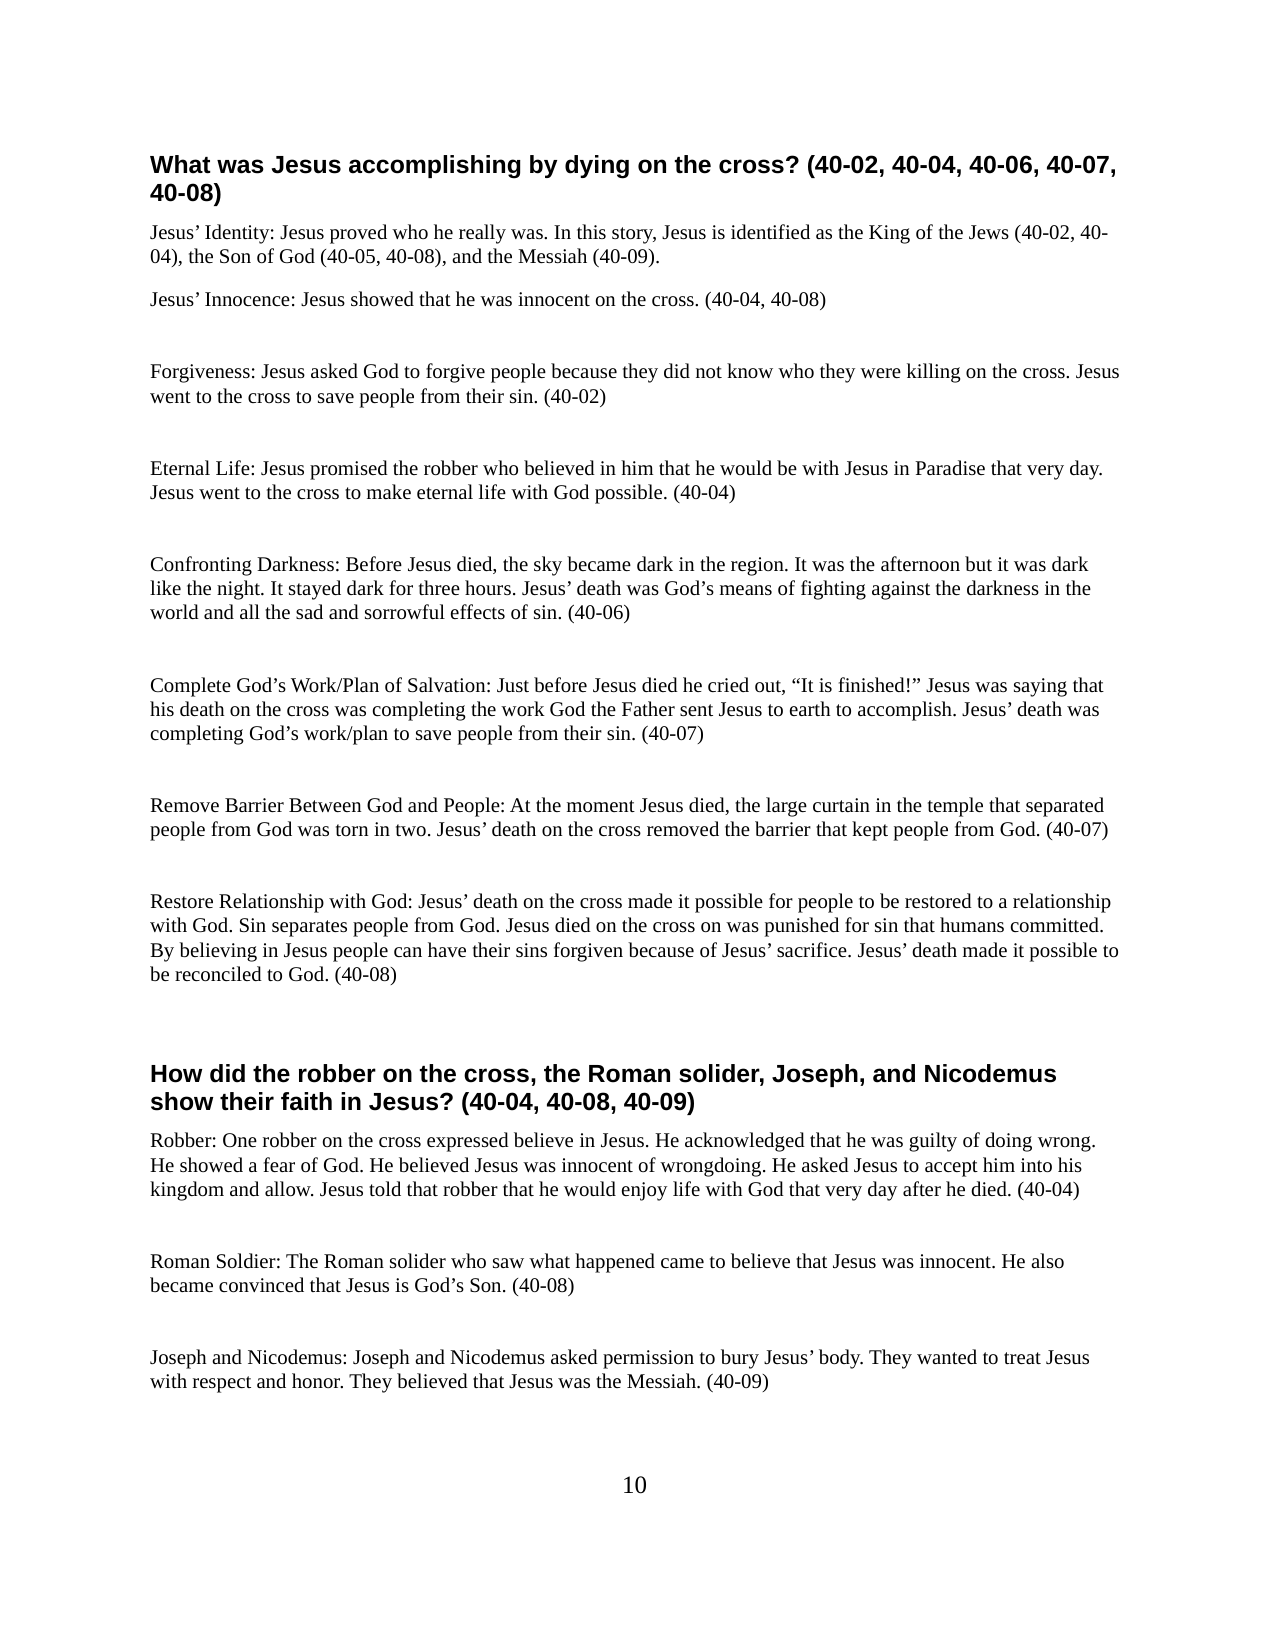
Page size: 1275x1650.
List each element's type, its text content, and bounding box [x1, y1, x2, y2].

subtitle What was Jesus accomplishing by dying on the cross? (40-02, 40-04, 40-06, 40-07, 40-08) [150, 150, 1125, 207]
text Confronting Darkness: Before Jesus died, the sky became dark in the region. It was the afternoon but it was dark like the night. It stayed dark for three hours. Jesus’ death was God’s means of fighting against the darkness in the world and all the sad and sorrowful effects of sin. (40-06) [150, 552, 1125, 624]
text Forgiveness: Jesus asked God to forgive people because they did not know who they were killing on the cross. Jesus went to the cross to save people from their sin. (40-02) [150, 359, 1125, 408]
text Roman Soldier: The Roman solider who saw what happened came to believe that Jesus was innocent. He also became convinced that Jesus is God’s Son. (40-08) [150, 1249, 1125, 1297]
text Eternal Life: Jesus promised the robber who believed in him that he would be with Jesus in Paradise that very day. Jesus went to the cross to make eternal life with God possible. (40-04) [150, 456, 1125, 504]
subtitle How did the robber on the cross, the Roman solider, Joseph, and Nicodemus show their faith in Jesus? (40-04, 40-08, 40-09) [150, 1059, 1125, 1116]
text Remove Barrier Between God and People: At the moment Jesus died, the large curtain in the temple that separated people from God was torn in two. Jesus’ death on the cross removed the barrier that kept people from God. (40-07) [150, 793, 1125, 841]
text Robber: One robber on the cross expressed believe in Jesus. He acknowledged that he was guilty of doing wrong. He showed a fear of God. He believed Jesus was innocent of wrongdoing. He asked Jesus to accept him into his kingdom and allow. Jesus told that robber that he would enjoy life with God that very day after he died. (40-04) [150, 1128, 1125, 1201]
text Complete God’s Work/Plan of Salvation: Just before Jesus died he cried out, “It is finished!” Jesus was saying that his death on the cross was completing the work God the Father sent Jesus to earth to accomplish. Jesus’ death was completing God’s work/plan to save people from their sin. (40-07) [150, 673, 1125, 745]
text Jesus’ Innocence: Jesus showed that he was innocent on the cross. (40-04, 40-08) [150, 287, 1125, 311]
text Jesus’ Identity: Jesus proved who he really was. In this story, Jesus is identified as the King of the Jews (40-02, 40-04), the Son of God (40-05, 40-08), and the Messiah (40-09). [150, 219, 1125, 268]
text Restore Relationship with God: Jesus’ death on the cross made it possible for people to be restored to a relationship with God. Sin separates people from God. Jesus died on the cross on was punished for sin that humans committed. By believing in Jesus people can have their sins forgiven because of Jesus’ sacrifice. Jesus’ death made it possible to be reconciled to God. (40-08) [150, 889, 1125, 986]
text Joseph and Nicodemus: Joseph and Nicodemus asked permission to bury Jesus’ body. They wanted to treat Jesus with respect and honor. They believed that Jesus was the Messiah. (40-09) [150, 1345, 1125, 1393]
